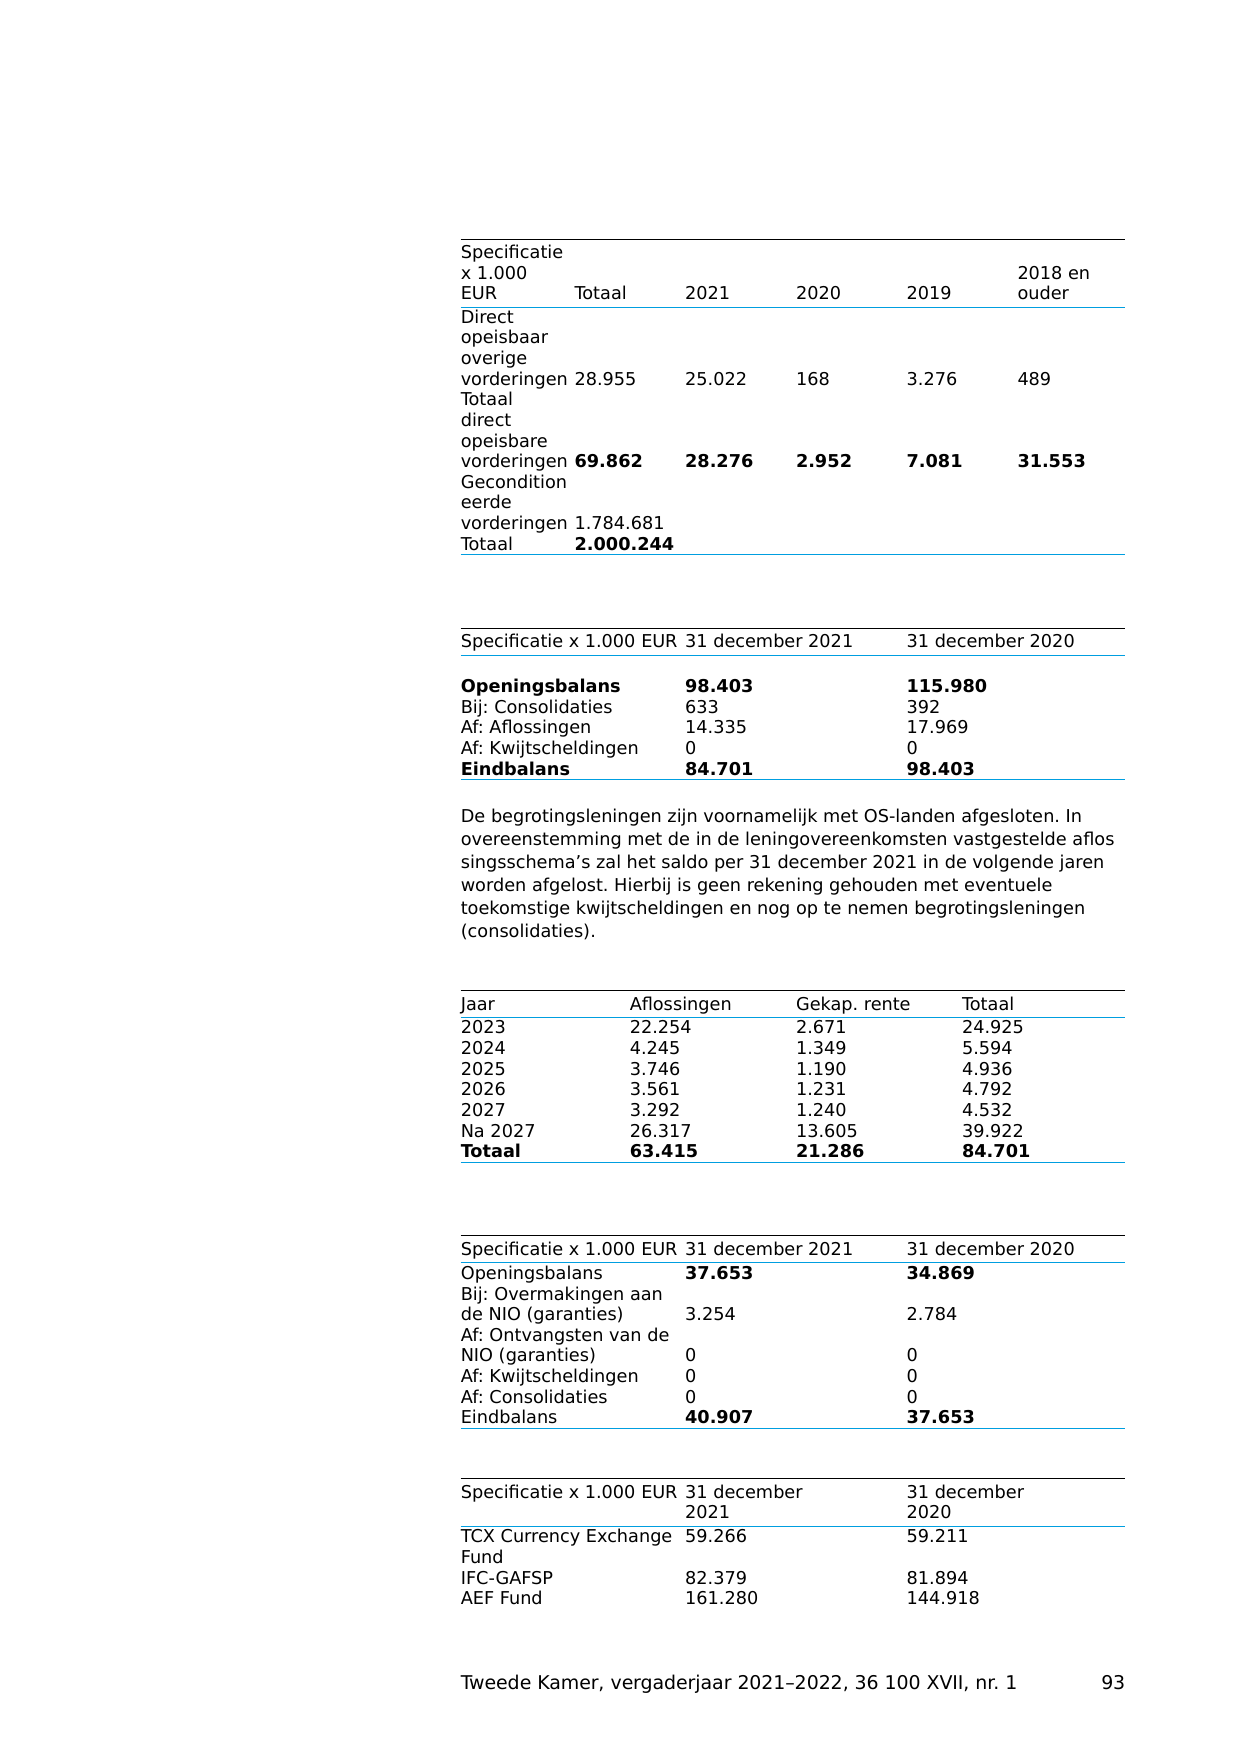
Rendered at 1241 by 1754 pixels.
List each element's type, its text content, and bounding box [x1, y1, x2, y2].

table_cell 59.266 [682, 1527, 903, 1568]
table_cell 3.276 [904, 308, 1014, 389]
table_cell 4.245 [627, 1038, 793, 1059]
table_cell Totaal [959, 991, 1125, 1017]
table_cell Specificatie x 1.000 EUR [461, 1479, 682, 1526]
table_cell 3.561 [627, 1079, 793, 1100]
table_cell 0 [682, 738, 903, 758]
table_cell [904, 534, 1014, 554]
table_cell [793, 534, 903, 554]
table_cell 7.081 [904, 389, 1014, 472]
table_cell 28.955 [571, 308, 682, 389]
table_cell 0 [904, 1366, 1125, 1387]
table_cell 4.532 [959, 1100, 1125, 1121]
table_cell Openingsbalans [461, 676, 682, 697]
table_cell 31 december 2021 [682, 1236, 903, 1262]
table_cell 82.379 [682, 1568, 903, 1588]
table_cell 5.594 [959, 1038, 1125, 1059]
table_cell 3.746 [627, 1059, 793, 1079]
table_cell 0 [904, 1325, 1125, 1366]
table_cell 2023 [461, 1018, 627, 1038]
table_cell [904, 656, 1125, 676]
table_cell Af: Kwijtscheldingen [461, 738, 682, 758]
table_cell Direct opeisbaar overige vorderingen [461, 308, 571, 389]
table_cell 17.969 [904, 717, 1125, 738]
table_cell Totaal [461, 1141, 627, 1162]
table_header Tabel 21 Mate van opeisbaarheid en ouderdom vorderingen (x EUR 1.000) [461, 191, 1125, 239]
table_cell Openingsbalans [461, 1263, 682, 1283]
table_cell Totaal direct opeisbare vorderingen [461, 389, 571, 472]
table_cell 633 [682, 697, 903, 717]
table_cell 1.349 [793, 1038, 959, 1059]
table_cell 81.894 [904, 1568, 1125, 1588]
table_cell 144.918 [904, 1588, 1125, 1609]
table_cell 2.952 [793, 389, 903, 472]
table_cell Af: Aflossingen [461, 717, 682, 738]
table_cell 2027 [461, 1100, 627, 1121]
table_cell Totaal [571, 240, 682, 307]
table_cell Af: Kwijtscheldingen [461, 1366, 682, 1387]
table_cell 31 december 2020 [904, 1479, 1125, 1526]
table_cell AEF Fund [461, 1588, 682, 1609]
table_cell [682, 472, 793, 534]
table_cell 59.211 [904, 1527, 1125, 1568]
table_cell IFC-GAFSP [461, 1568, 682, 1588]
table_cell 63.415 [627, 1141, 793, 1162]
table_cell Eindbalans [461, 759, 682, 779]
table_cell 34.869 [904, 1263, 1125, 1283]
table_cell 31 december 2020 [904, 629, 1125, 655]
table_cell 84.701 [682, 759, 903, 779]
table_cell [461, 656, 682, 676]
table_cell Gekap. rente [793, 991, 959, 1017]
table_cell 98.403 [904, 759, 1125, 779]
table_cell 39.922 [959, 1121, 1125, 1141]
table_cell 24.925 [959, 1018, 1125, 1038]
table_cell Specificatie x 1.000 EUR [461, 240, 571, 307]
table_header Tabel 23 Aflossingsschema (x EUR 1.000) [461, 965, 1125, 990]
table_cell 0 [904, 738, 1125, 758]
table_cell 26.317 [627, 1121, 793, 1141]
table_cell Af: Consolidaties [461, 1387, 682, 1407]
table_cell 489 [1014, 308, 1125, 389]
table_cell Bij: Overmakingen aan de NIO (garanties) [461, 1284, 682, 1325]
table_cell 2024 [461, 1038, 627, 1059]
table_cell 0 [682, 1325, 903, 1366]
table_cell 28.276 [682, 389, 793, 472]
table_cell 161.280 [682, 1588, 903, 1609]
table_header Tabel 24 Verrichte garantiebetalingen Ned. Investeringsbank voor Ontwikkelingslanden (NIO) (x EUR 1.000) [461, 1188, 1125, 1235]
table_cell [904, 472, 1014, 534]
table_cell 69.862 [571, 389, 682, 472]
text De begrotingsleningen zijn voornamelijk met OS-landen afgesloten. In overeenstemming met de in de leningovereenkomsten vastgestelde aflos singsschema’s zal het saldo per 31 december 2021 in de volgende jaren worden afgelost. Hierbij is geen rekening gehouden met eventuele toekomstige kwijtscheldingen en nog op te nemen begrotingsleningen (consolidaties). [461, 804, 1125, 942]
table_cell 2.671 [793, 1018, 959, 1038]
table_cell 98.403 [682, 676, 903, 697]
table_cell 31 december 2021 [682, 1479, 903, 1526]
table_cell 3.292 [627, 1100, 793, 1121]
table_cell TCX Currency Exchange Fund [461, 1527, 682, 1568]
table_cell Aflossingen [627, 991, 793, 1017]
table_cell 25.022 [682, 308, 793, 389]
table_cell 2.784 [904, 1284, 1125, 1325]
table_cell 21.286 [793, 1141, 959, 1162]
table_cell Specificatie x 1.000 EUR [461, 1236, 682, 1262]
table_cell 2021 [682, 240, 793, 307]
table_cell [793, 472, 903, 534]
table_cell Jaar [461, 991, 627, 1017]
table_cell 115.980 [904, 676, 1125, 697]
table_cell 31 december 2021 [682, 629, 903, 655]
table_cell 1.190 [793, 1059, 959, 1079]
table_cell 2026 [461, 1079, 627, 1100]
table_cell 40.907 [682, 1407, 903, 1428]
table_cell 14.335 [682, 717, 903, 738]
table_cell Totaal [461, 534, 571, 554]
table_cell 2020 [793, 240, 903, 307]
table_cell 37.653 [904, 1407, 1125, 1428]
table_cell 3.254 [682, 1284, 903, 1325]
table_cell Na 2027 [461, 1121, 627, 1141]
table_cell 2019 [904, 240, 1014, 307]
table_header Tabel 22 Te ontvangen aflossingen op begrotingsleningen (x EUR 1.000) [461, 580, 1125, 628]
table_cell Af: Ontvangsten van de NIO (garanties) [461, 1325, 682, 1366]
table_cell 22.254 [627, 1018, 793, 1038]
table_cell 2025 [461, 1059, 627, 1079]
table_cell 2018 en ouder [1014, 240, 1125, 307]
table_cell [682, 656, 903, 676]
table_cell [682, 534, 793, 554]
table_cell 13.605 [793, 1121, 959, 1141]
table_cell 1.240 [793, 1100, 959, 1121]
table_header Tabel 25 Diverse extra comptabele vorderingen (x EUR 1.000) [461, 1453, 1125, 1478]
table_cell 2.000.244 [571, 534, 682, 554]
table_cell Eindbalans [461, 1407, 682, 1428]
table_cell 168 [793, 308, 903, 389]
table_cell 31 december 2020 [904, 1236, 1125, 1262]
table_cell 1.231 [793, 1079, 959, 1100]
table_cell Bij: Consolidaties [461, 697, 682, 717]
table_cell Specificatie x 1.000 EUR [461, 629, 682, 655]
table_cell 0 [682, 1366, 903, 1387]
table_cell 0 [682, 1387, 903, 1407]
table_cell 4.936 [959, 1059, 1125, 1079]
table_cell 392 [904, 697, 1125, 717]
table_cell 0 [904, 1387, 1125, 1407]
table_cell 4.792 [959, 1079, 1125, 1100]
table_cell [1014, 534, 1125, 554]
table_cell 31.553 [1014, 389, 1125, 472]
table_cell 1.784.681 [571, 472, 682, 534]
table_cell [1014, 472, 1125, 534]
table_cell Geconditioneerde vorderingen [461, 472, 571, 534]
table_cell 37.653 [682, 1263, 903, 1283]
table_cell 84.701 [959, 1141, 1125, 1162]
